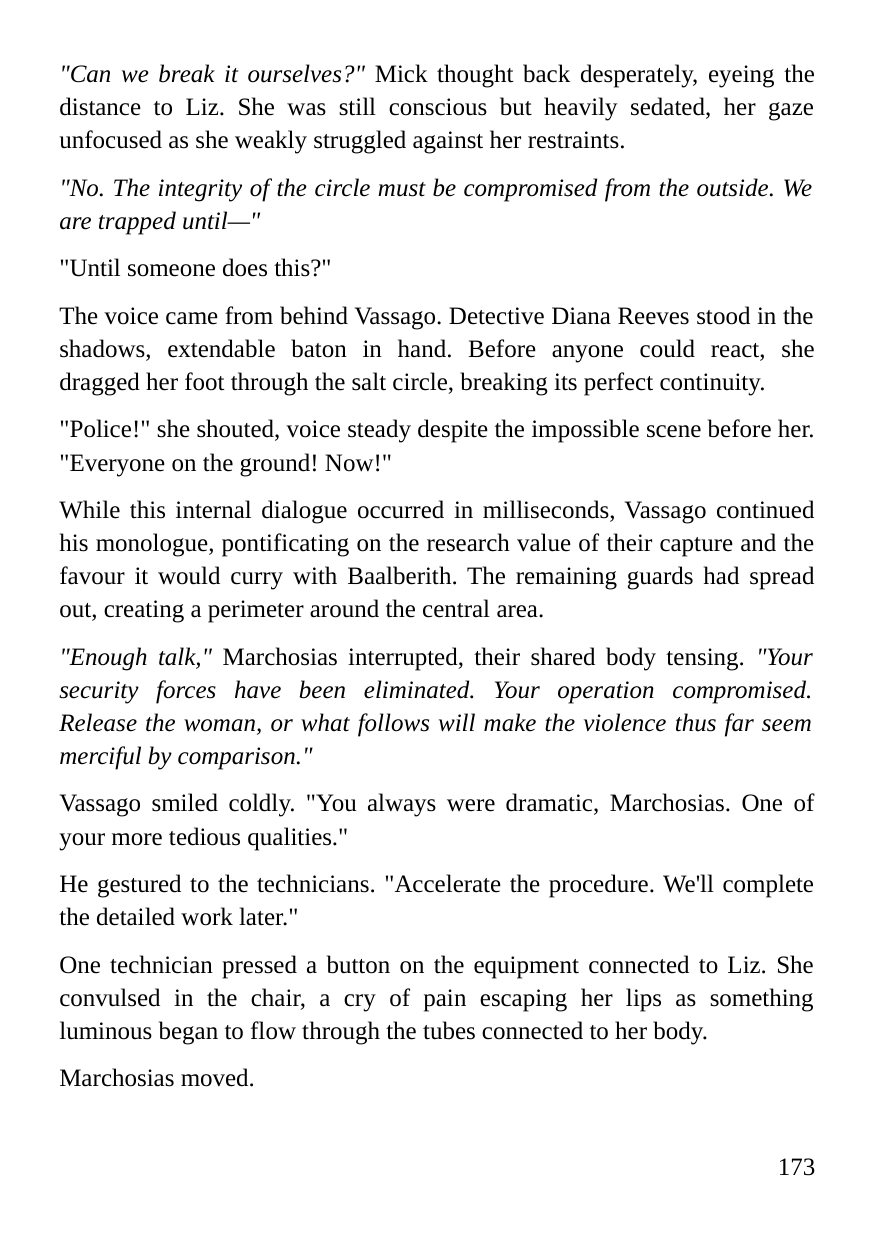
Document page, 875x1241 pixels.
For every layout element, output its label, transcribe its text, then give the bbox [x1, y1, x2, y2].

text While this internal dialogue occurred in milliseconds, Vassago continued his monologue, pontificating on the research value of their capture and the favour it would curry with Baalberith. The remaining guards had spread out, creating a perimeter around the central area. [59, 495, 815, 623]
text "Police!" she shouted, voice steady despite the impossible scene before her. "Everyone on the ground! Now!" [59, 414, 815, 476]
text "No. The integrity of the circle must be compromised from the outside. We are trapped until—" [59, 173, 815, 234]
text The voice came from behind Vassago. Detective Diana Reeves stood in the shadows, extendable baton in hand. Before anyone could react, she dragged her foot through the salt circle, breaking its perfect continuity. [59, 301, 815, 396]
text "Enough talk," Marchosias interrupted, their shared body tensing. "Your security forces have been eliminated. Your operation compromised. Release the woman, or what follows will make the violence thus far seem merciful by comparison." [59, 642, 815, 770]
text He gestured to the technicians. "Accelerate the procedure. We'll complete the detailed work later." [59, 869, 815, 931]
text "Can we break it ourselves?" Mick thought back desperately, eyeing the distance to Liz. She was still conscious but heavily sedated, her gaze unfocused as she weakly struggled against her restraints. [59, 59, 815, 154]
text "Until someone does this?" [59, 253, 815, 282]
text Vassago smiled coldly. "You always were dramatic, Marchosias. One of your more tedious qualities." [59, 788, 815, 850]
text Marchosias moved. [59, 1063, 815, 1092]
text One technician pressed a button on the equipment connected to Liz. She convulsed in the chair, a cry of pain escaping her lips as something luminous began to flow through the tubes connected to her body. [59, 950, 815, 1044]
